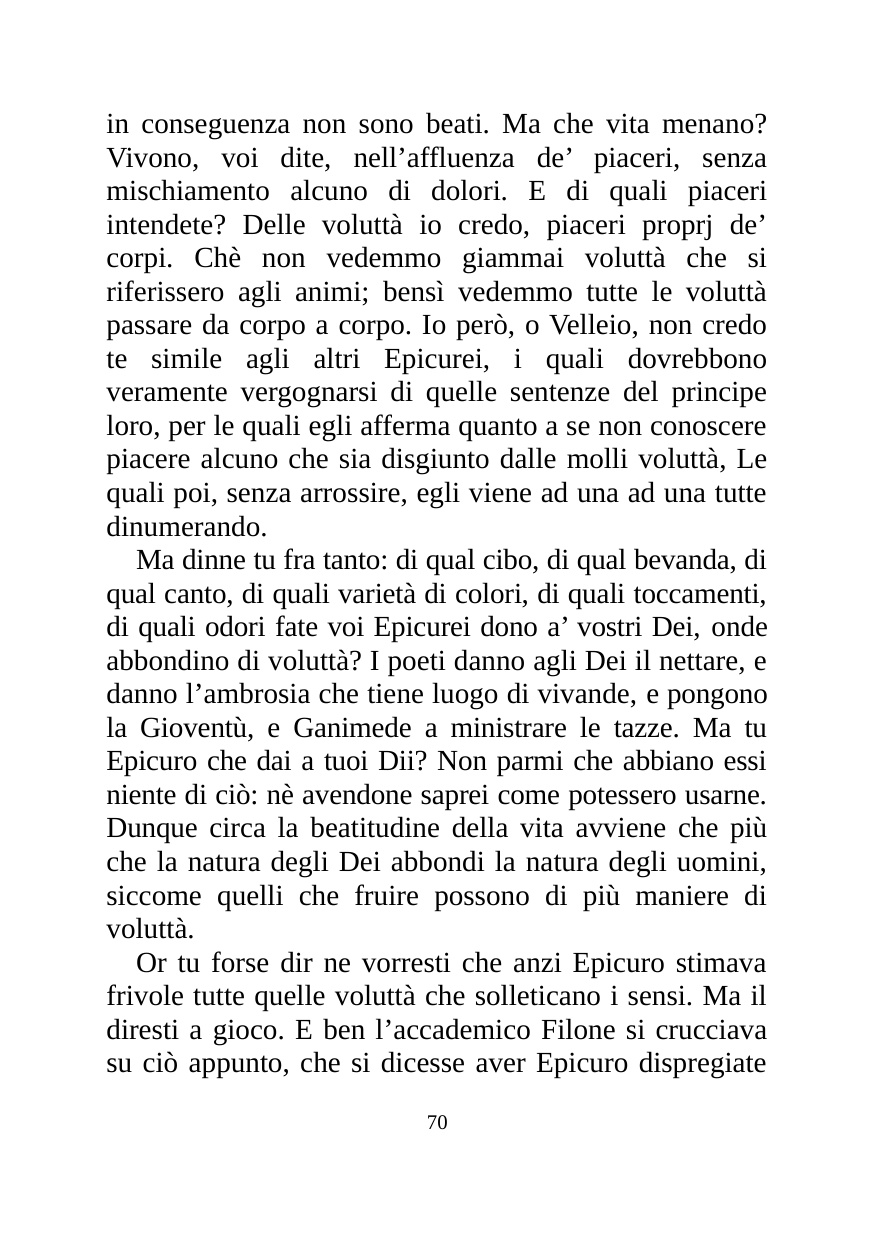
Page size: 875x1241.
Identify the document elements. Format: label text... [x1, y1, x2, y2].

text Ma dinne tu fra tanto: di qual cibo, di qual bevanda, di qual canto, di quali varietà di colori, di quali toccamenti, di quali odori fate voi Epicurei dono a’ vostri Dei, onde abbondino di voluttà? I poeti danno agli Dei il nettare, e danno l’ambrosia che tiene luogo di vivande, e pongono la Gioventù, e Ganimede a ministrare le tazze. Ma tu Epicuro che dai a tuoi Dii? Non parmi che abbiano essi niente di ciò: nè avendone saprei come potessero usarne. Dunque circa la beatitudine della vita avviene che più che la natura degli Dei abbondi la natura degli uomini, siccome quelli che fruire possono di più maniere di voluttà. [106, 542, 768, 945]
text Or tu forse dir ne vorresti che anzi Epicuro stimava frivole tutte quelle voluttà che solleticano i sensi. Ma il diresti a gioco. E ben l’accademico Filone si crucciava su ciò appunto, che si dicesse aver Epicuro dispregiate [106, 945, 768, 1079]
text in conseguenza non sono beati. Ma che vita menano? Vivono, voi dite, nell’affluenza de’ piaceri, senza mischiamento alcuno di dolori. E di quali piaceri intendete? Delle voluttà io credo, piaceri proprj de’ corpi. Chè non vedemmo giammai voluttà che si riferissero agli animi; bensì vedemmo tutte le voluttà passare da corpo a corpo. Io però, o Velleio, non credo te simile agli altri Epicurei, i quali dovrebbono veramente vergognarsi di quelle sentenze del principe loro, per le quali egli afferma quanto a se non conoscere piacere alcuno che sia disgiunto dalle molli voluttà, Le quali poi, senza arrossire, egli viene ad una ad una tutte dinumerando. [106, 106, 768, 542]
